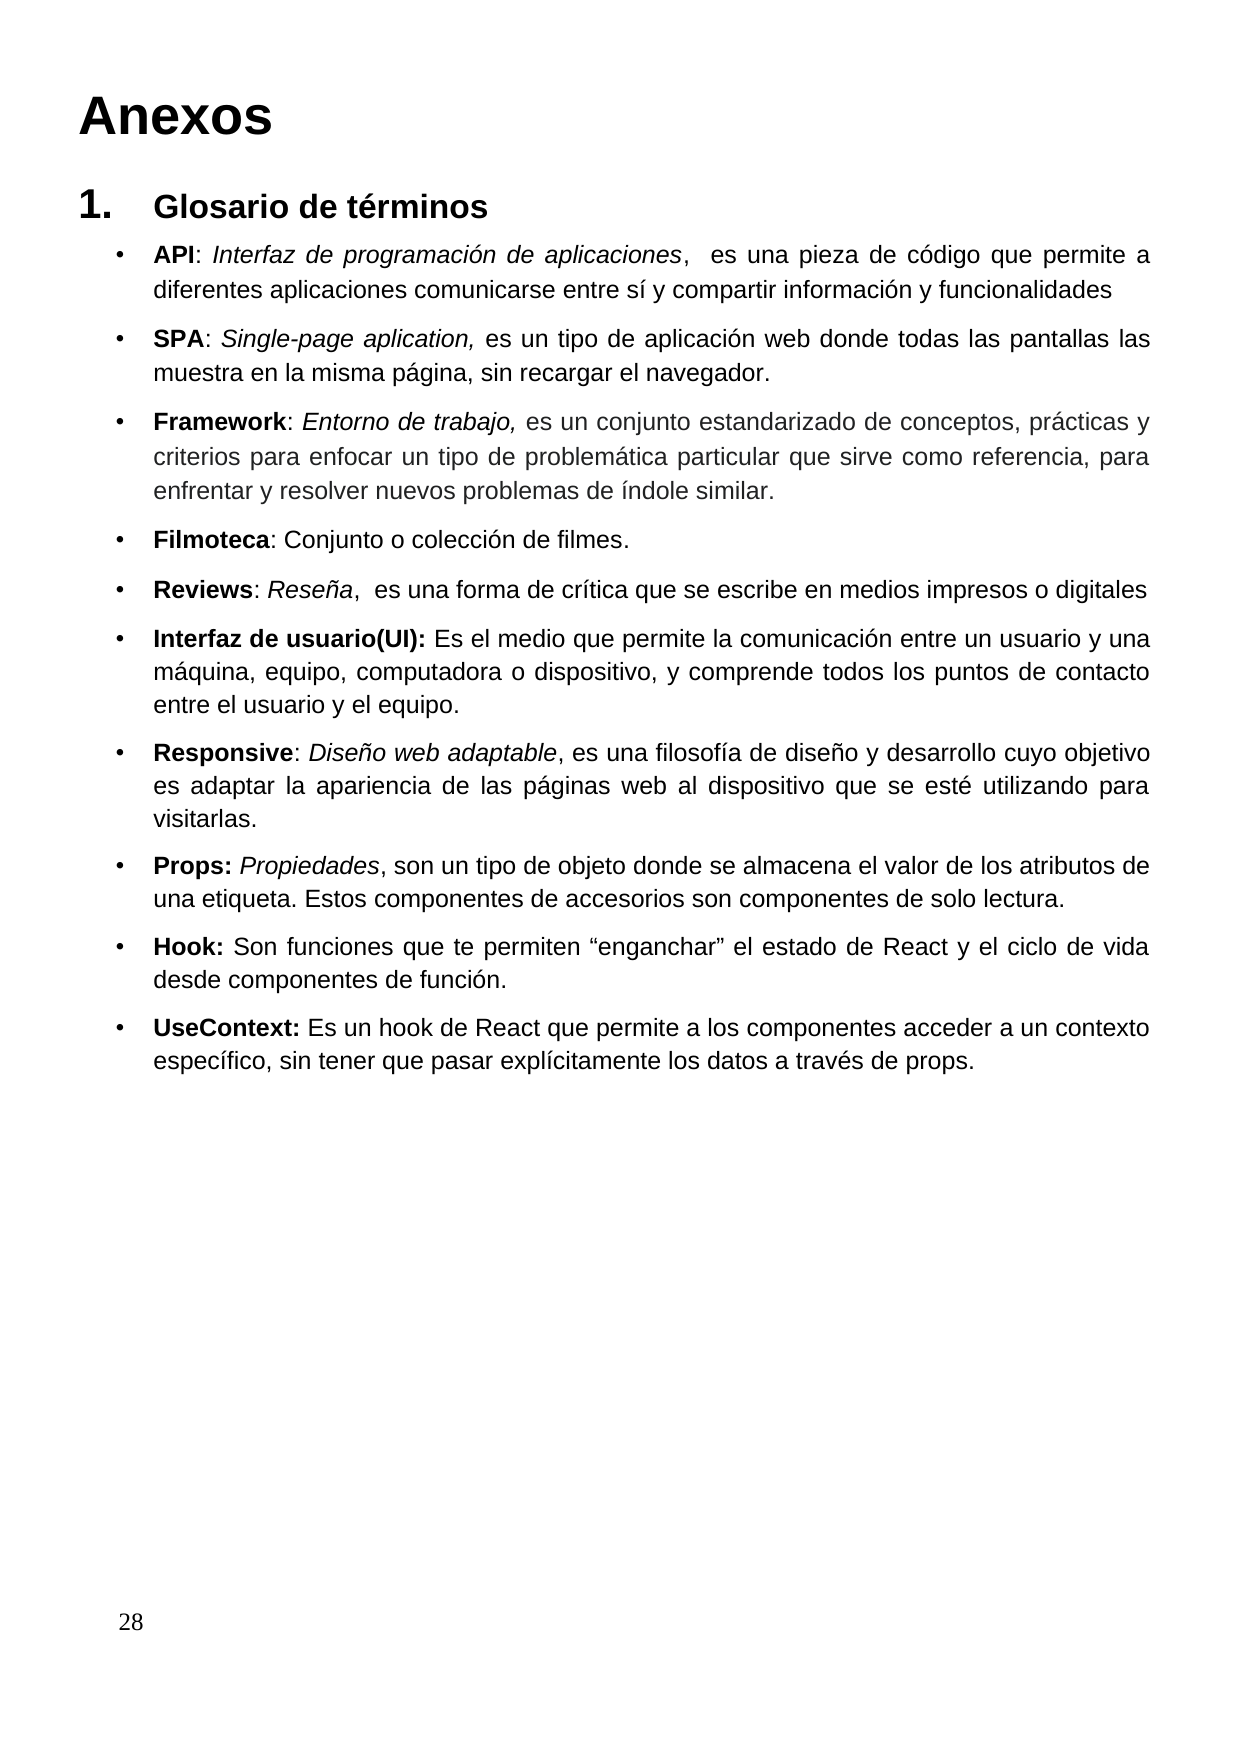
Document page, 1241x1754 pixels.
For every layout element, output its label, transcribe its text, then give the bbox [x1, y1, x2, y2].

list Props: Propiedades, son un tipo de objeto donde se almacena el valor de los atributos de una etiqueta. Estos componentes de accesorios son componentes de solo lectura. [116, 851, 1152, 913]
list Responsive: Diseño web adaptable, es una filosofía de diseño y desarrollo cuyo objetivo es adaptar la apariencia de las páginas web al dispositivo que se esté utilizando para visitarlas. [116, 737, 1152, 832]
list API: Interfaz de programación de aplicaciones, es una pieza de código que permite a diferentes aplicaciones comunicarse entre sí y compartir información y funcionalidades [116, 240, 1152, 303]
list Hook: Son funciones que te permiten “enganchar” el estado de React y el ciclo de vida desde componentes de función. [116, 932, 1152, 994]
list Framework: Entorno de trabajo, es un conjunto estandarizado de conceptos, prácticas y criterios para enfocar un tipo de problemática particular que sirve como referencia, para enfrentar y resolver nuevos problemas de índole similar. [116, 407, 1152, 505]
subtitle Glosario de términos [78, 179, 1152, 227]
list Interfaz de usuario(UI): Es el medio que permite la comunicación entre un usuario y una máquina, equipo, computadora o dispositivo, y comprende todos los puntos de contacto entre el usuario y el equipo. [116, 624, 1152, 719]
list Filmoteca: Conjunto o colección de filmes. [116, 525, 1152, 554]
list UseContext: Es un hook de React que permite a los componentes acceder a un contexto específico, sin tener que pasar explícitamente los datos a través de props. [116, 1013, 1152, 1074]
subtitle Anexos [78, 84, 1152, 146]
list Reviews: Reseña, es una forma de crítica que se escribe en medios impresos o digitales [116, 574, 1152, 603]
list SPA: Single-page aplication, es un tipo de aplicación web donde todas las pantallas las muestra en la misma página, sin recargar el navegador. [116, 324, 1152, 387]
